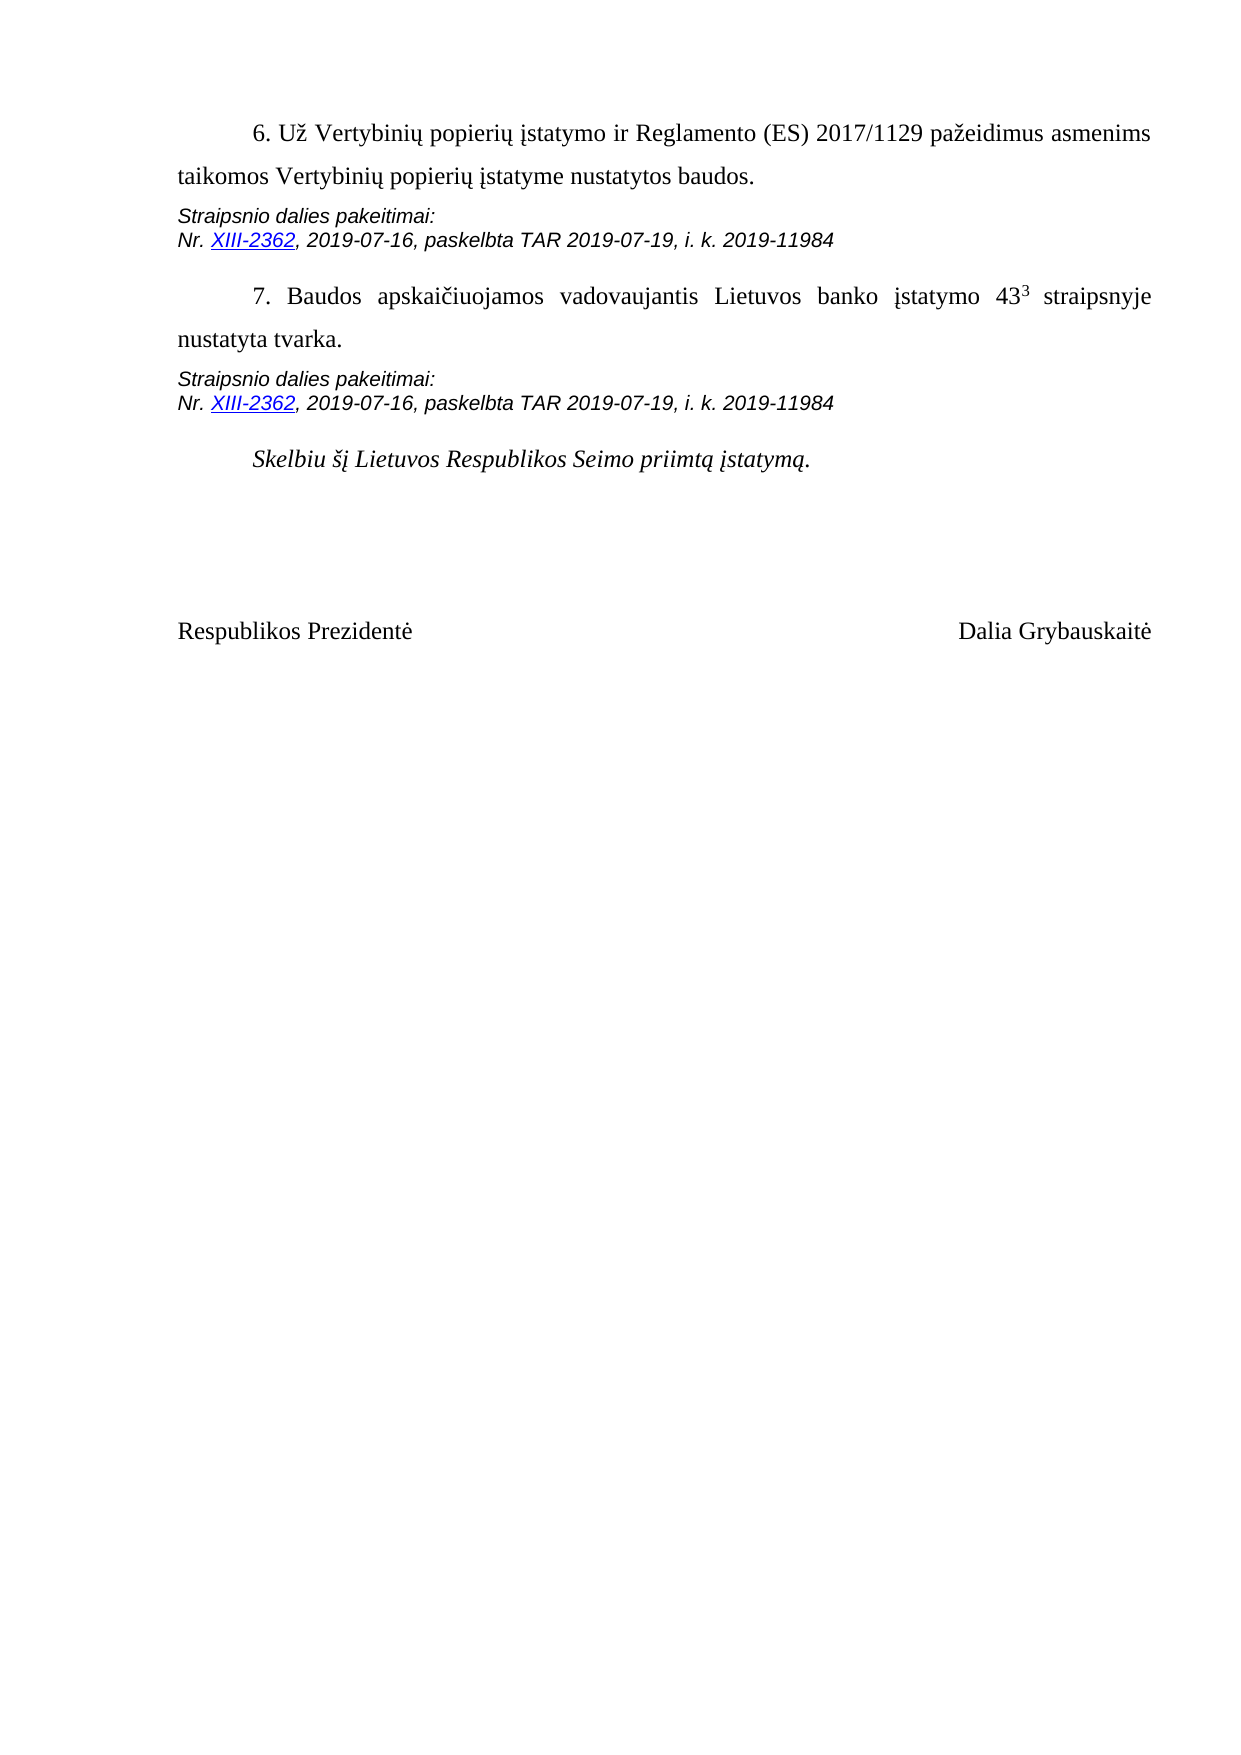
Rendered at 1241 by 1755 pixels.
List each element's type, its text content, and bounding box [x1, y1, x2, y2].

text Straipsnio dalies pakeitimai: [177, 367, 1152, 391]
text 6. Už Vertybinių popierių įstatymo ir Reglamento (ES) 2017/1129 pažeidimus asmenims taikomos Vertybinių popierių įstatyme nustatytos baudos. [177, 118, 1152, 190]
text 7. Baudos apskaičiuojamos vadovaujantis Lietuvos banko įstatymo 433 straipsnyje nustatyta tvarka. [177, 281, 1152, 353]
text Straipsnio dalies pakeitimai: [177, 204, 1152, 228]
text Skelbiu šį Lietuvos Respublikos Seimo priimtą įstatymą. [177, 444, 1152, 473]
text Respublikos Prezidentė Dalia Grybauskaitė [177, 616, 1152, 645]
text Nr. XIII-2362, 2019-07-16, paskelbta TAR 2019-07-19, i. k. 2019-11984 [177, 391, 1152, 415]
text Nr. XIII-2362, 2019-07-16, paskelbta TAR 2019-07-19, i. k. 2019-11984 [177, 228, 1152, 252]
